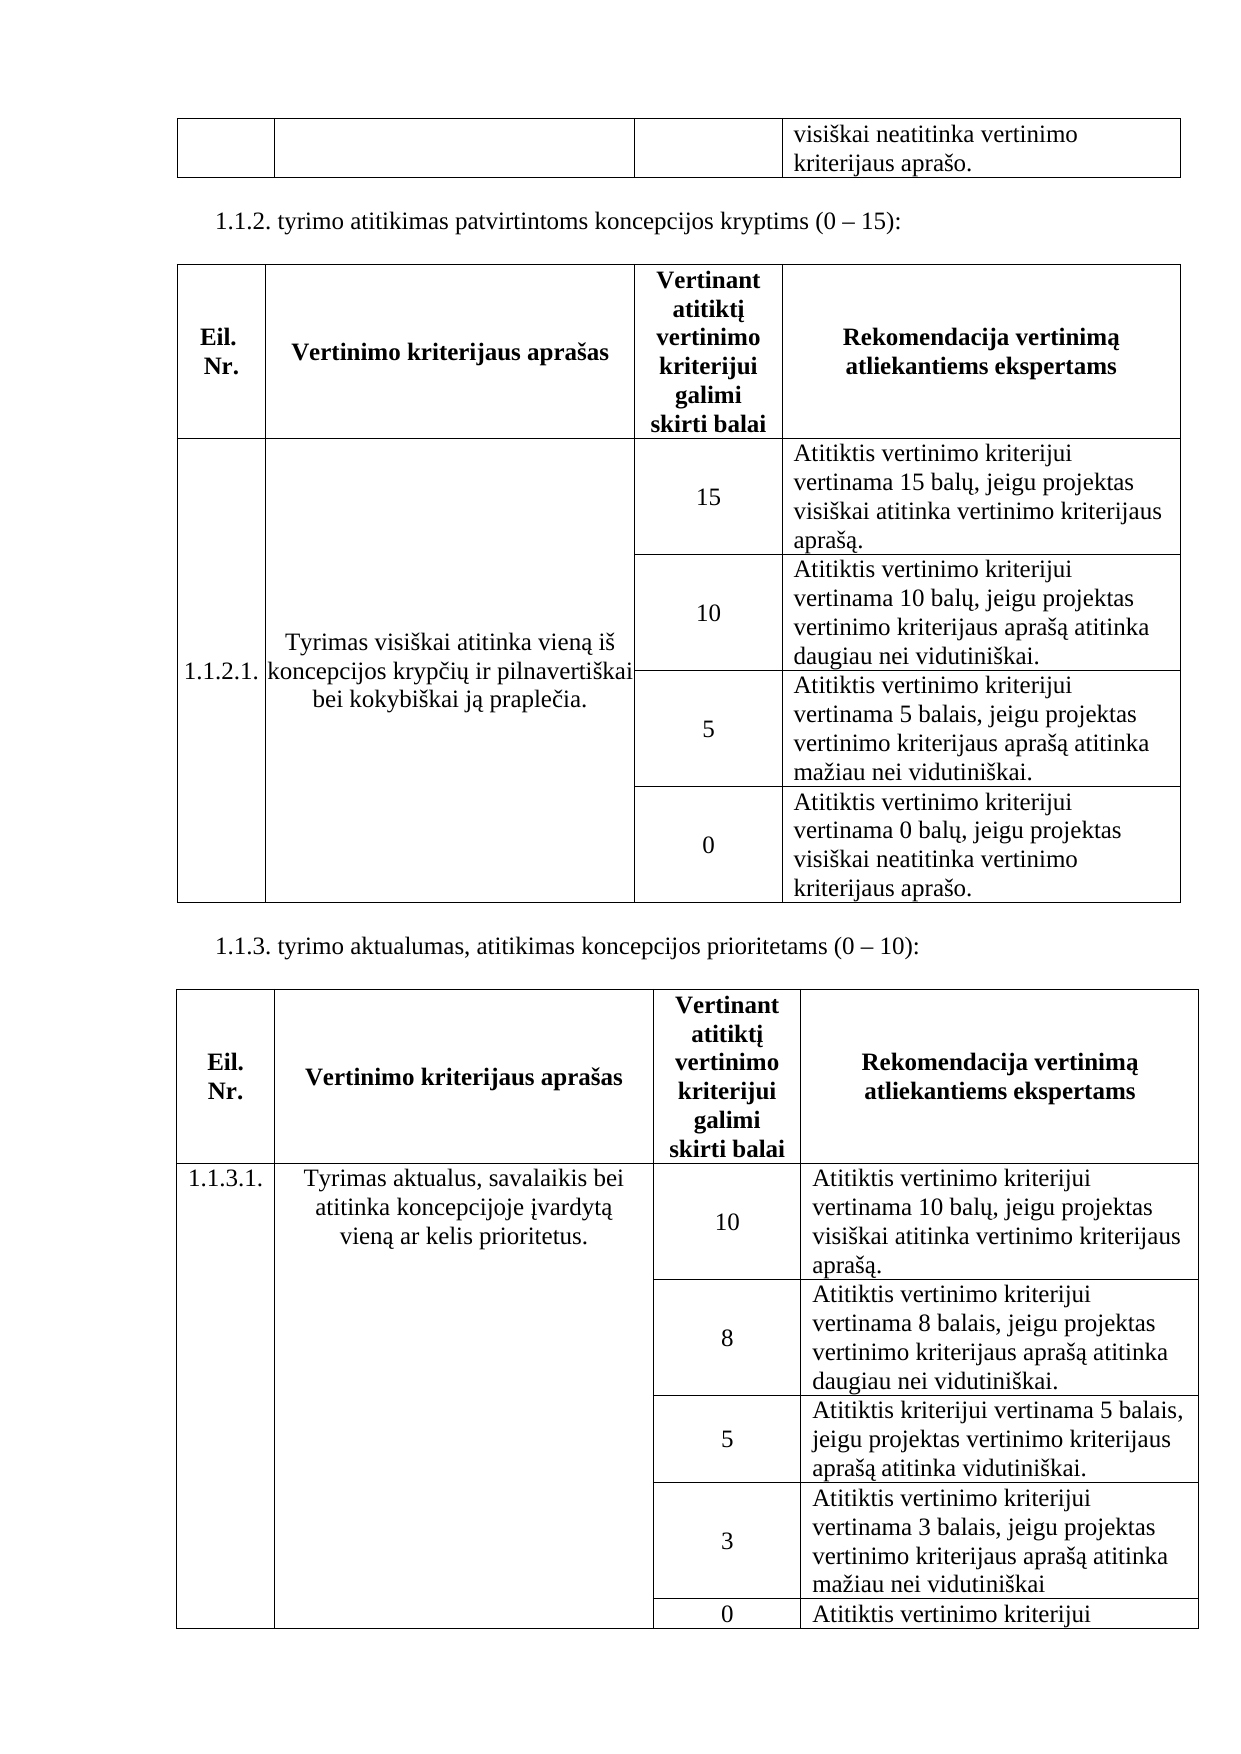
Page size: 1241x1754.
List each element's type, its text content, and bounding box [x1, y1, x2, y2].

table_cell 1.1.2.1. [178, 439, 265, 902]
table_cell Atitiktis vertinimo kriterijui vertinama 3 balais, jeigu projektas vertinimo kriterijaus aprašą atitinka mažiau nei vidutiniškai [801, 1483, 1198, 1598]
table_header Vertinant atitiktį vertinimo kriterijui galimi skirti balai [635, 265, 782, 437]
table_header Vertinimo kriterijaus aprašas [275, 990, 653, 1162]
table_header Vertinimo kriterijaus aprašas [266, 265, 634, 437]
table_cell 8 [654, 1280, 800, 1394]
table_cell 3 [654, 1483, 800, 1598]
table_header Rekomendacija vertinimą atliekantiems ekspertams [801, 990, 1198, 1162]
table_header Rekomendacija vertinimą atliekantiems ekspertams [783, 265, 1180, 437]
table_cell Atitiktis vertinimo kriterijui vertinama 0 balų, jeigu projektas visiškai neatitinka vertinimo kriterijaus aprašo. [783, 787, 1180, 902]
table_cell 10 [654, 1164, 800, 1278]
table_cell Atitiktis kriterijui vertinama 5 balais, jeigu projektas vertinimo kriterijaus aprašą atitinka vidutiniškai. [801, 1396, 1198, 1482]
table_cell 0 [635, 787, 782, 902]
table_cell Atitiktis vertinimo kriterijui vertinama 10 balų, jeigu projektas visiškai atitinka vertinimo kriterijaus aprašą. [801, 1164, 1198, 1278]
table_cell Atitiktis vertinimo kriterijui [801, 1599, 1198, 1628]
table_cell [275, 119, 634, 177]
table_header Eil. Nr. [178, 265, 265, 437]
table_cell 1.1.3.1. [177, 1164, 274, 1628]
table_cell 0 [654, 1599, 800, 1628]
table_cell Tyrimas visiškai atitinka vieną iš koncepcijos krypčių ir pilnavertiškai bei kokybiškai ją praplečia. [266, 439, 634, 902]
table_cell Tyrimas aktualus, savalaikis bei atitinka koncepcijoje įvardytą vieną ar kelis prioritetus. [275, 1164, 653, 1628]
table_header Eil. Nr. [177, 990, 274, 1162]
table_cell Atitiktis vertinimo kriterijui vertinama 8 balais, jeigu projektas vertinimo kriterijaus aprašą atitinka daugiau nei vidutiniškai. [801, 1280, 1198, 1394]
table_cell visiškai neatitinka vertinimo kriterijaus aprašo. [783, 119, 1180, 177]
table_cell 10 [635, 555, 782, 669]
table_cell 15 [635, 439, 782, 553]
text 1.1.3. tyrimo aktualumas, atitikimas koncepcijos prioritetams (0 – 10): [215, 931, 1132, 960]
table_cell Atitiktis vertinimo kriterijui vertinama 15 balų, jeigu projektas visiškai atitinka vertinimo kriterijaus aprašą. [783, 439, 1180, 553]
text 1.1.2. tyrimo atitikimas patvirtintoms koncepcijos kryptims (0 – 15): [215, 206, 1181, 235]
table_cell Atitiktis vertinimo kriterijui vertinama 10 balų, jeigu projektas vertinimo kriterijaus aprašą atitinka daugiau nei vidutiniškai. [783, 555, 1180, 669]
table_cell Atitiktis vertinimo kriterijui vertinama 5 balais, jeigu projektas vertinimo kriterijaus aprašą atitinka mažiau nei vidutiniškai. [783, 671, 1180, 786]
table_header Vertinant atitiktį vertinimo kriterijui galimi skirti balai [654, 990, 800, 1162]
table_cell [635, 119, 782, 177]
table_cell [178, 119, 274, 177]
table_cell 5 [635, 671, 782, 786]
table_cell 5 [654, 1396, 800, 1482]
